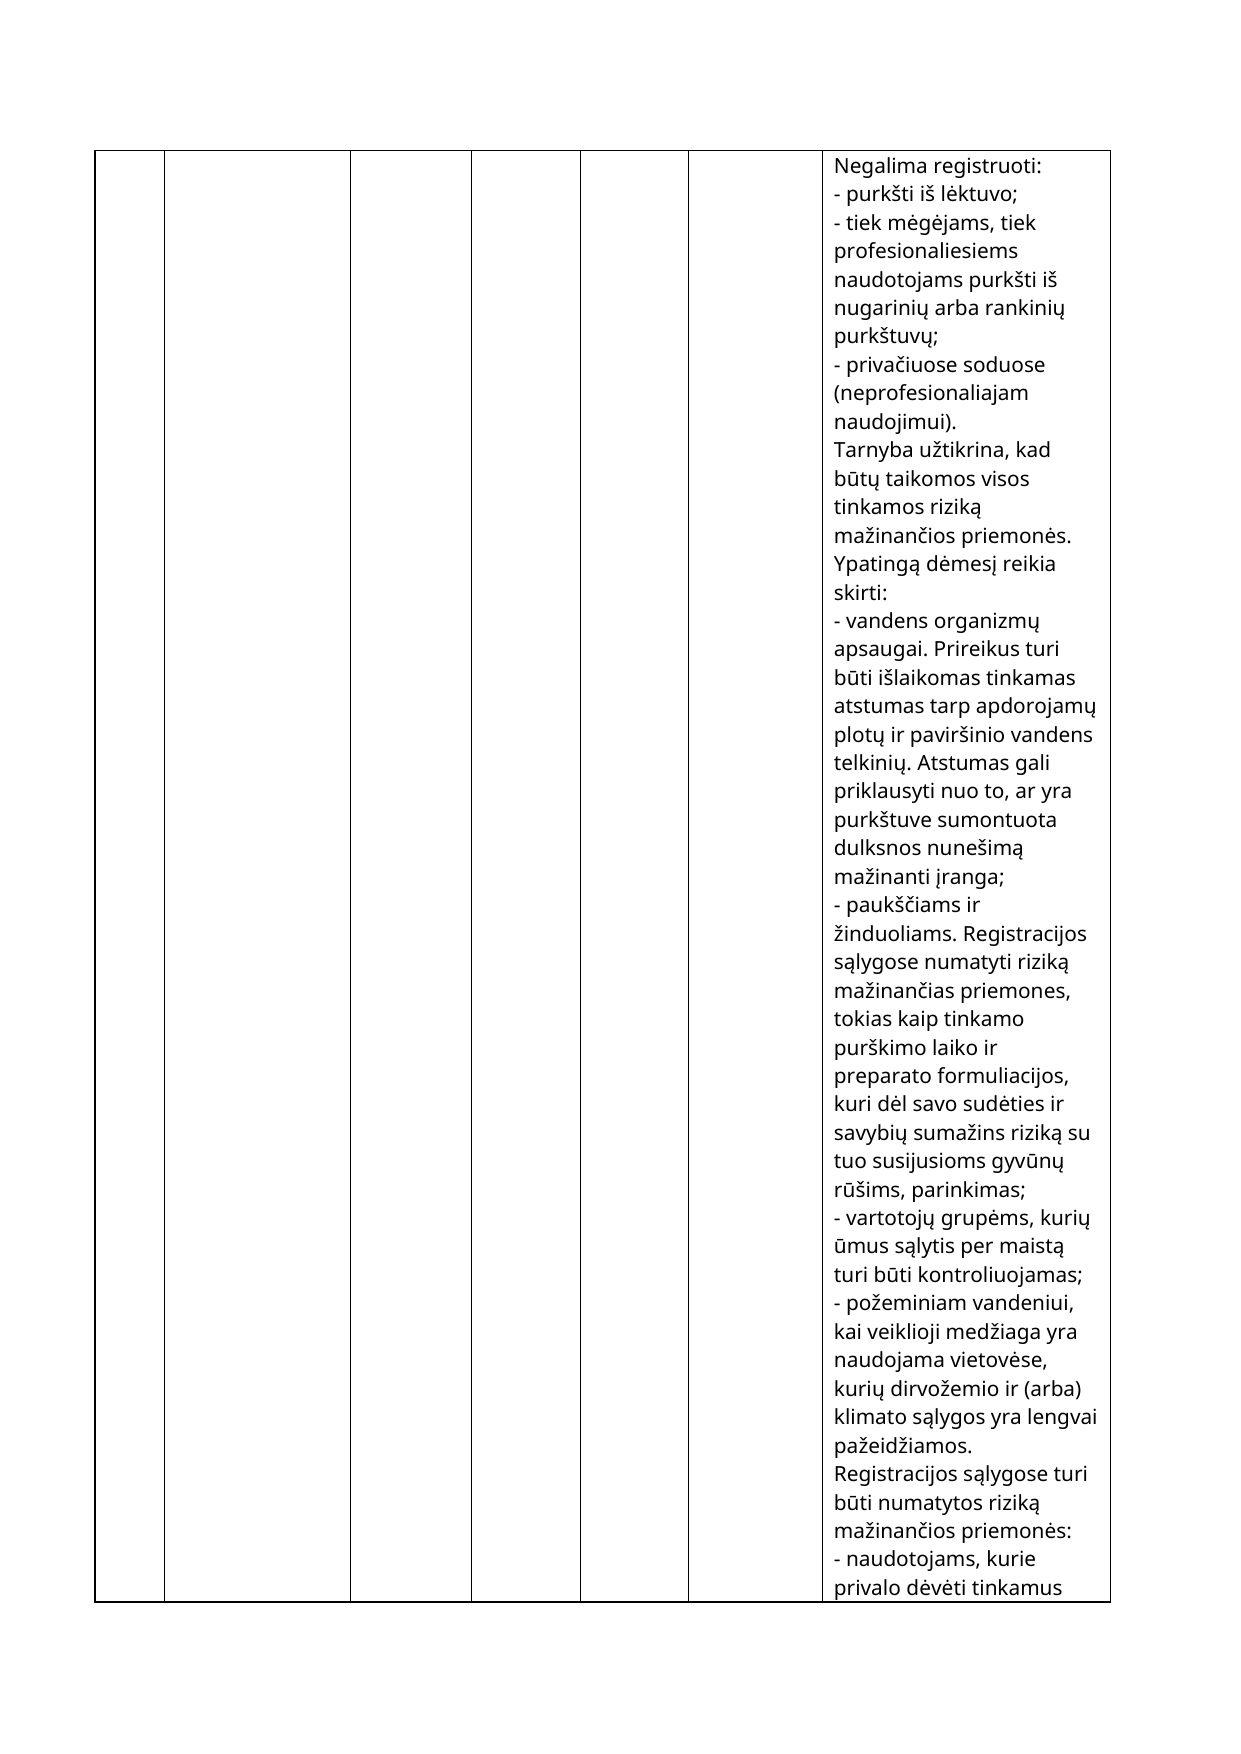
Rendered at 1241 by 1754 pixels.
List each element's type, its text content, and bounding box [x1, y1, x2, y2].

table_cell [472, 151, 580, 1601]
table_cell [96, 151, 164, 1601]
table_cell [351, 151, 471, 1601]
table_cell [581, 151, 688, 1601]
table_cell Negalima registruoti: - purkšti iš lėktuvo; - tiek mėgėjams, tiek profesionaliesiems naudotojams purkšti iš nugarinių arba rankinių purkštuvų; - privačiuose soduose (neprofesionaliajam naudojimui). Tarnyba užtikrina, kad būtų taikomos visos tinkamos riziką mažinančios priemonės. Ypatingą dėmesį reikia skirti: - vandens organizmų apsaugai. Prireikus turi būti išlaikomas tinkamas atstumas tarp apdorojamų plotų ir paviršinio vandens telkinių. Atstumas gali priklausyti nuo to, ar yra purkštuve sumontuota dulksnos nu­nešimą mažinanti įranga; - paukščiams ir žinduoliams. Registracijos sąlygose numatyti riziką mažinančias priemones, tokias kaip tinkamo purškimo laiko ir preparato formuliacijos, kuri dėl savo sudėties ir savybių sumažins riziką su tuo susijusioms gyvūnų rūšims, parinkimas; - vartotojų grupėms, kurių ūmus sąlytis per maistą turi būti kontroliuojamas; - požeminiam vandeniui, kai veiklioji medžiaga yra naudojama vietovėse, kurių dirvožemio ir (arba) klimato sąlygos yra lengvai pažeidžiamos. Registracijos sąlygose turi būti numatytos riziką mažinančios priemonės: - naudotojams, kurie privalo dėvėti tinkamus [823, 151, 1110, 1601]
table_cell [165, 151, 350, 1601]
table_cell [689, 151, 822, 1601]
